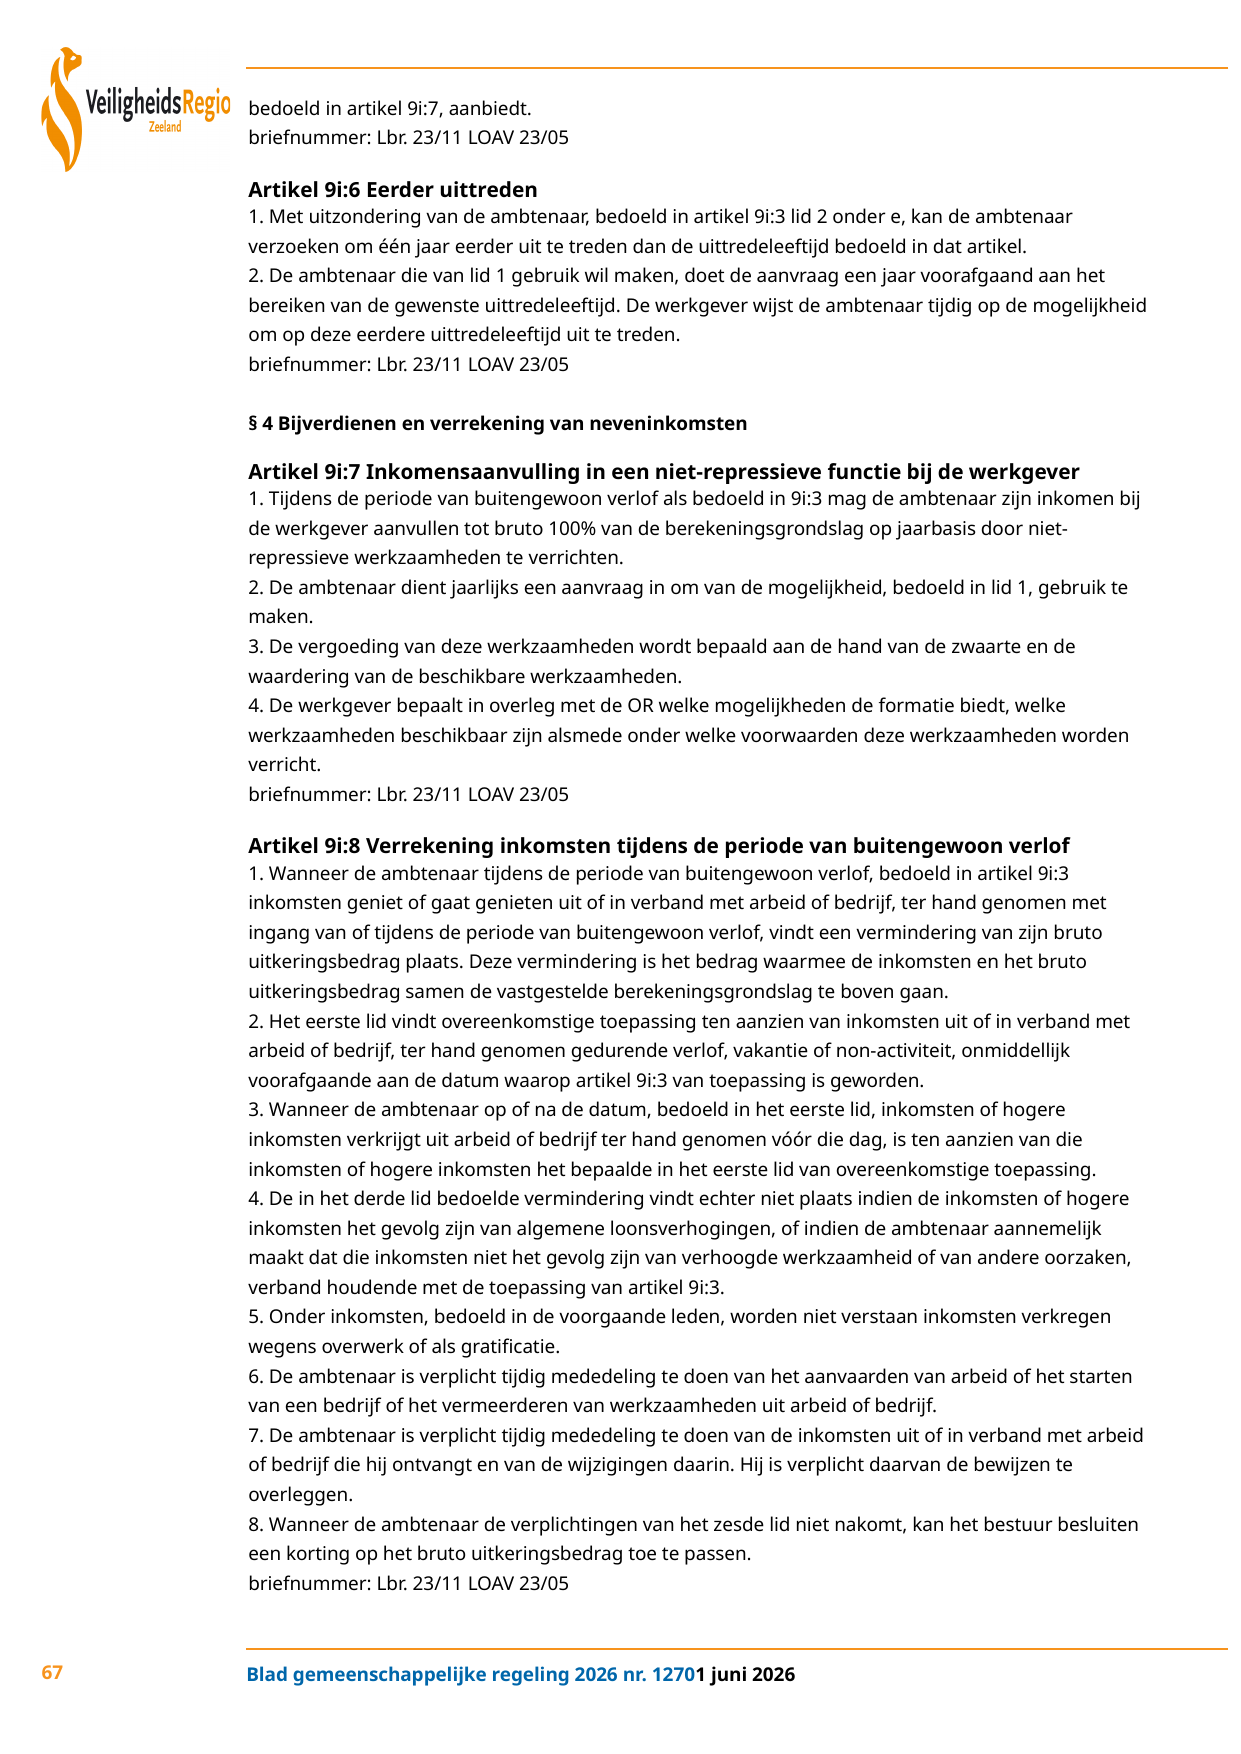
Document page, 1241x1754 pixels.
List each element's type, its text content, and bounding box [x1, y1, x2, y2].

text 4. De werkgever bepaalt in overleg met de OR welke mogelijkheden de formatie biedt, welke werkzaamheden beschikbaar zijn alsmede onder welke voorwaarden deze werkzaamheden worden verricht. [248, 692, 1152, 777]
picture [41, 47, 231, 172]
text 3. Wanneer de ambtenaar op of na de datum, bedoeld in het eerste lid, inkomsten of hogere inkomsten verkrijgt uit arbeid of bedrijf ter hand genomen vóór die dag, is ten aanzien van die inkomsten of hogere inkomsten het bepaalde in het eerste lid van overeenkomstige toepassing. [248, 1097, 1152, 1182]
text Artikel 9i:7 Inkomensaanvulling in een niet-repressieve functie bij de werkgever [248, 457, 1152, 485]
text 2. Het eerste lid vindt overeenkomstige toepassing ten aanzien van inkomsten uit of in verband met arbeid of bedrijf, ter hand genomen gedurende verlof, vakantie of non-activiteit, onmiddellijk voorafgaande aan de datum waarop artikel 9i:3 van toepassing is geworden. [248, 1008, 1152, 1093]
text 3. De vergoeding van deze werkzaamheden wordt bepaald aan de hand van de zwaarte en de waardering van de beschikbare werkzaamheden. [248, 633, 1152, 688]
text 2. De ambtenaar dient jaarlijks een aanvraag in om van de mogelijkheid, bedoeld in lid 1, gebruik te maken. [248, 574, 1152, 629]
text briefnummer: Lbr. 23/11 LOAV 23/05 [248, 351, 1152, 377]
text 1. Wanneer de ambtenaar tijdens de periode van buitengewoon verlof, bedoeld in artikel 9i:3 inkomsten geniet of gaat genieten uit of in verband met arbeid of bedrijf, ter hand genomen met ingang van of tijdens de periode van buitengewoon verlof, vindt een vermindering van zijn bruto uitkeringsbedrag plaats. Deze vermindering is het bedrag waarmee de inkomsten en het bruto uitkeringsbedrag samen de vastgestelde berekeningsgrondslag te boven gaan. [248, 860, 1152, 1004]
text 1. Met uitzondering van de ambtenaar, bedoeld in artikel 9i:3 lid 2 onder e, kan de ambtenaar verzoeken om één jaar eerder uit te treden dan de uittredeleeftijd bedoeld in dat artikel. [248, 203, 1152, 258]
text bedoeld in artikel 9i:7, aanbiedt. [248, 95, 1152, 121]
text briefnummer: Lbr. 23/11 LOAV 23/05 [248, 781, 1152, 807]
text 5. Onder inkomsten, bedoeld in de voorgaande leden, worden niet verstaan inkomsten verkregen wegens overwerk of als gratificatie. [248, 1304, 1152, 1359]
text briefnummer: Lbr. 23/11 LOAV 23/05 [248, 1570, 1152, 1596]
text 7. De ambtenaar is verplicht tijdig mededeling te doen van de inkomsten uit of in verband met arbeid of bedrijf die hij ontvangt en van de wijzigingen daarin. Hij is verplicht daarvan de bewijzen te overleggen. [248, 1422, 1152, 1507]
text Artikel 9i:8 Verrekening inkomsten tijdens de periode van buitengewoon verlof [248, 832, 1152, 860]
text briefnummer: Lbr. 23/11 LOAV 23/05 [248, 124, 1152, 150]
text 2. De ambtenaar die van lid 1 gebruik wil maken, doet de aanvraag een jaar voorafgaand aan het bereiken van de gewenste uittredeleeftijd. De werkgever wijst de ambtenaar tijdig op de mogelijkheid om op deze eerdere uittredeleeftijd uit te treden. [248, 262, 1152, 347]
text 6. De ambtenaar is verplicht tijdig mededeling te doen van het aanvaarden van arbeid of het starten van een bedrijf of het vermeerderen van werkzaamheden uit arbeid of bedrijf. [248, 1363, 1152, 1418]
text § 4 Bijverdienen en verrekening van neveninkomsten [248, 410, 1152, 436]
text 8. Wanneer de ambtenaar de verplichtingen van het zesde lid niet nakomt, kan het bestuur besluiten een korting op het bruto uitkeringsbedrag toe te passen. [248, 1511, 1152, 1566]
text Artikel 9i:6 Eerder uittreden [248, 175, 1152, 203]
text 4. De in het derde lid bedoelde vermindering vindt echter niet plaats indien de inkomsten of hogere inkomsten het gevolg zijn van algemene loonsverhogingen, of indien de ambtenaar aannemelijk maakt dat die inkomsten niet het gevolg zijn van verhoogde werkzaamheid of van andere oorzaken, verband houdende met de toepassing van artikel 9i:3. [248, 1185, 1152, 1300]
text 1. Tijdens de periode van buitengewoon verlof als bedoeld in 9i:3 mag de ambtenaar zijn inkomen bij de werkgever aanvullen tot bruto 100% van de berekeningsgrondslag op jaarbasis door niet-repressieve werkzaamheden te verrichten. [248, 485, 1152, 570]
